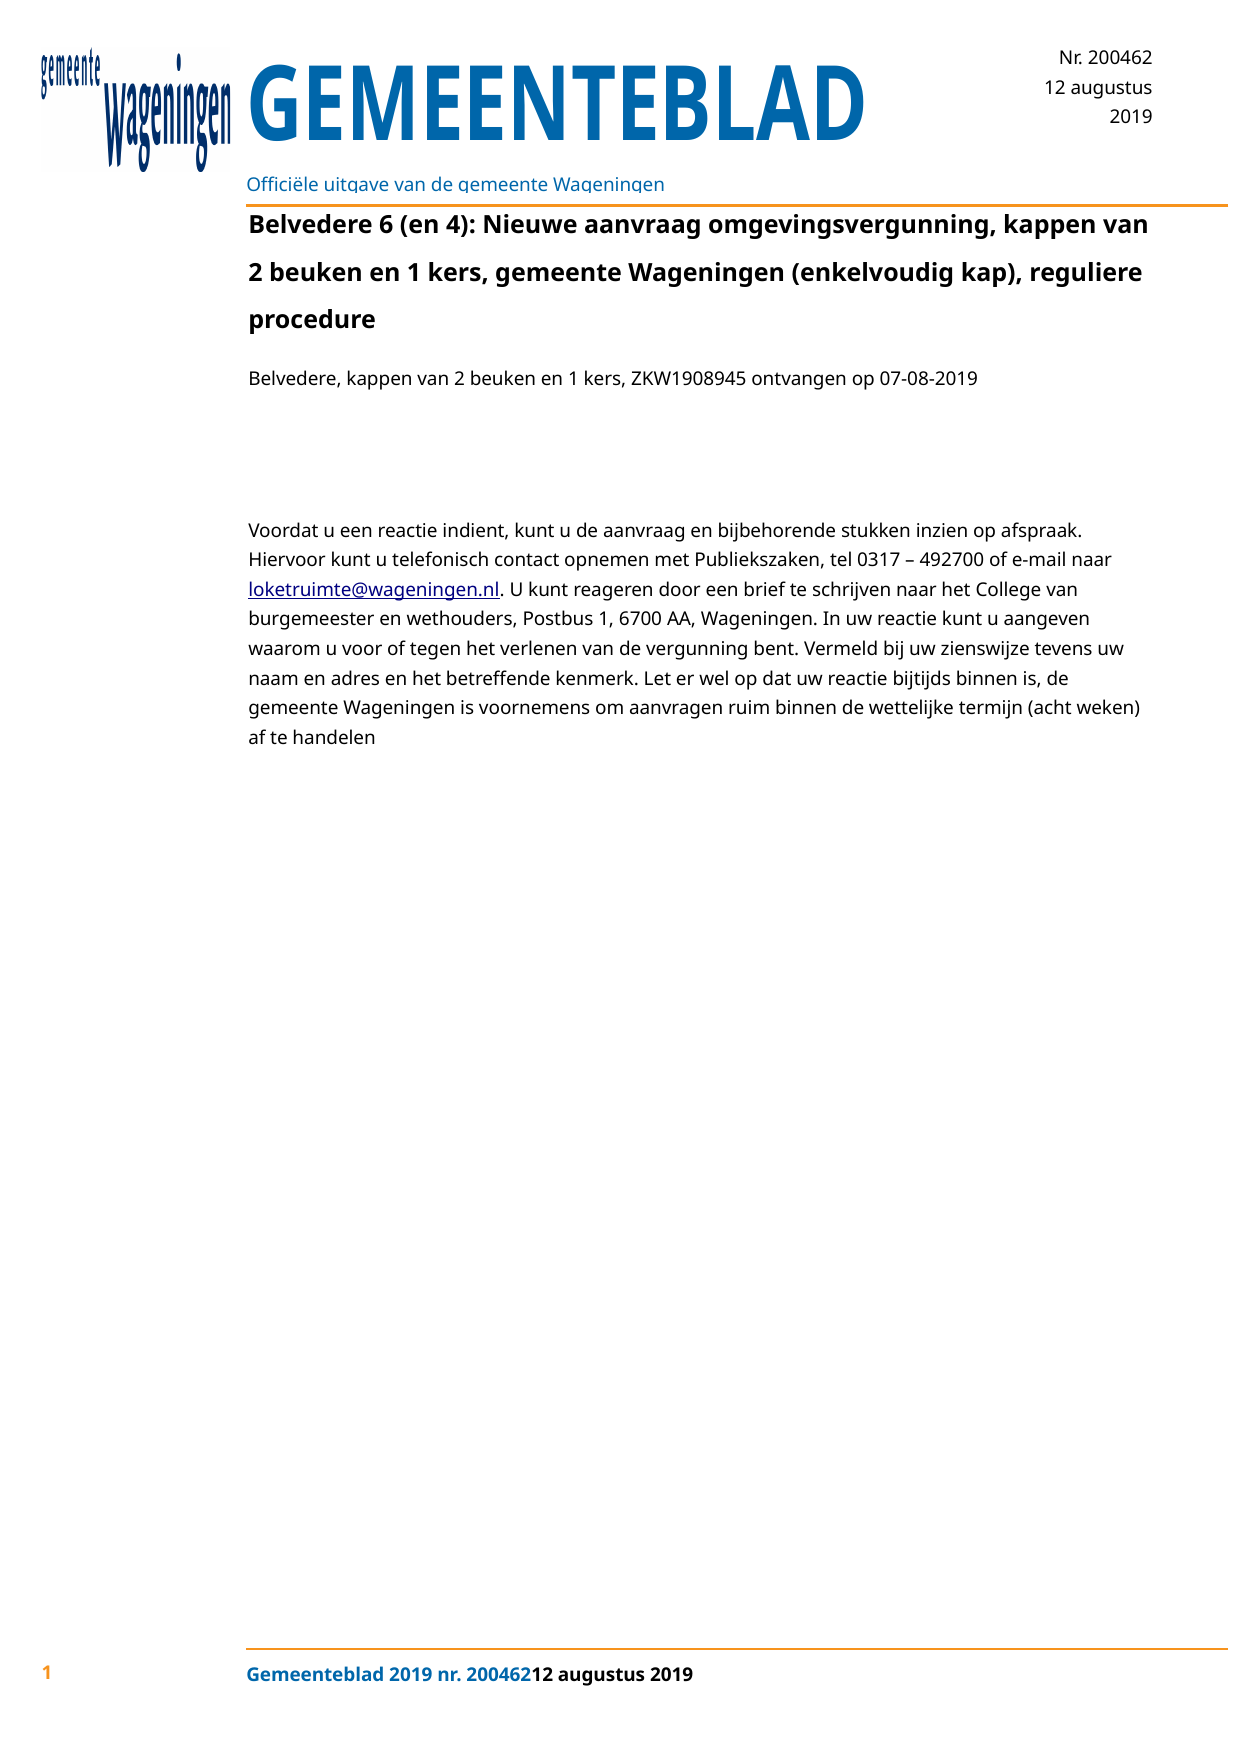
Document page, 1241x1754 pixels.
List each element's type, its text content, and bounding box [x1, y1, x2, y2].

text Belvedere 6 (en 4): Nieuwe aanvraag omgevingsvergunning, kappen van 2 beuken en 1 kers, gemeente Wageningen (enkelvoudig kap), reguliere procedure [248, 207, 1152, 336]
text Belvedere, kappen van 2 beuken en 1 kers, ZKW1908945 ontvangen op 07-08-2019 [248, 366, 1152, 391]
text Voordat u een reactie indient, kunt u de aanvraag en bijbehorende stukken inzien op afspraak. Hiervoor kunt u telefonisch contact opnemen met Publiekszaken, tel 0317 – 492700 of e-mail naar loketruimte@wageningen.nl. U kunt reageren door een brief te schrijven naar het College van burgemeester en wethouders, Postbus 1, 6700 AA, Wageningen. In uw reactie kunt u aangeven waarom u voor of tegen het verlenen van de vergunning bent. Vermeld bij uw zienswijze tevens uw naam en adres en het betreffende kenmerk. Let er wel op dat uw reactie bijtijds binnen is, de gemeente Wageningen is voornemens om aanvragen ruim binnen de wettelijke termijn (acht weken) af te handelen [248, 517, 1152, 749]
picture [41, 47, 231, 172]
